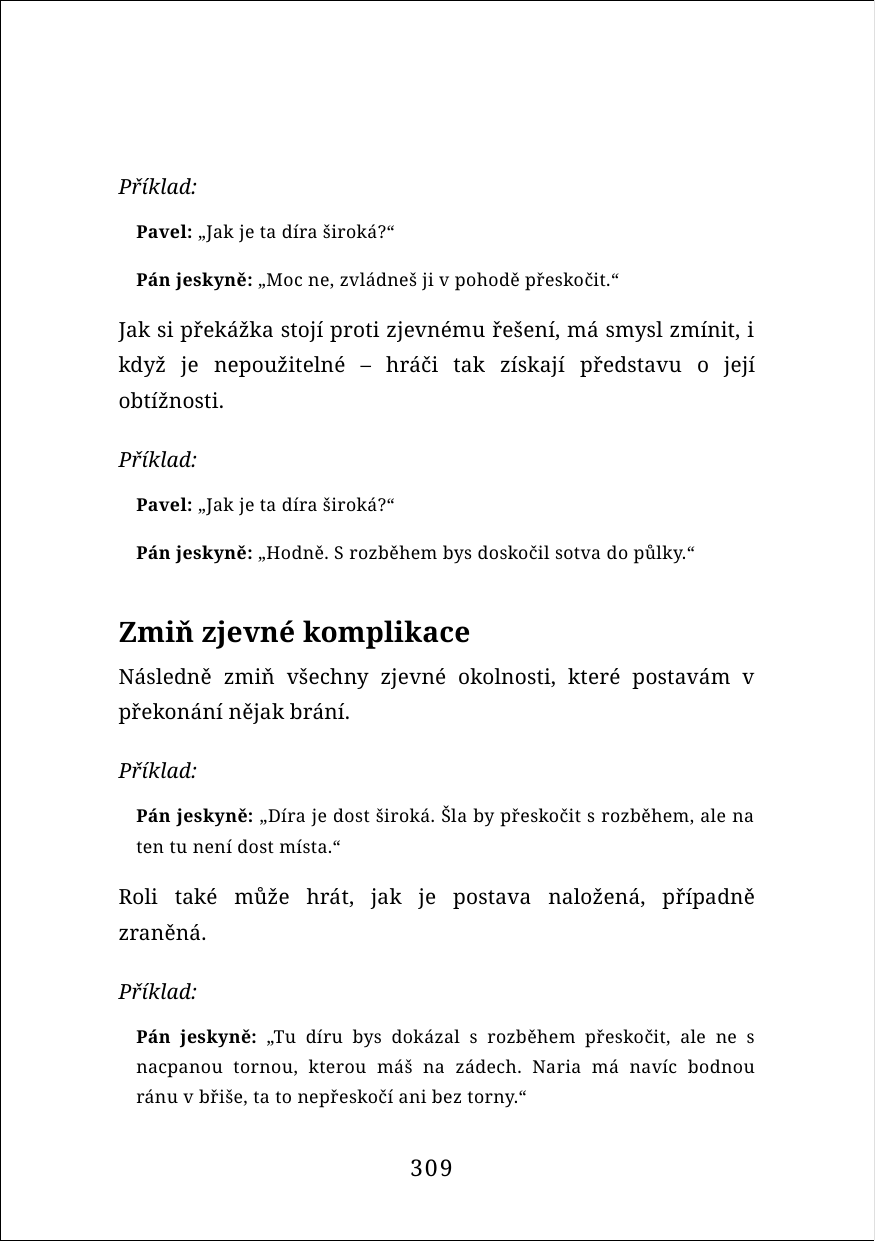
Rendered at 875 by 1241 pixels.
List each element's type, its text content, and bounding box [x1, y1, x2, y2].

text Následně zmiň všechny zjevné okolnosti, které postavám v překonání nějak brání. [118, 662, 756, 726]
text Pán jeskyně: „Díra je dost široká. Šla by přeskočit s rozběhem, ale na ten tu není dost místa.“ [136, 804, 756, 858]
text Pavel: „Jak je ta díra široká?“ [136, 492, 756, 517]
text Pán jeskyně: „Hodně. S rozběhem bys doskočil sotva do půlky.“ [136, 540, 756, 564]
text Příklad: [118, 977, 756, 1005]
text Příklad: [118, 172, 756, 200]
text Roli také může hrát, jak je postava naložená, případně zraněná. [118, 882, 756, 946]
text Pán jeskyně: „Moc ne, zvládneš ji v pohodě přeskočit.“ [136, 267, 756, 291]
text Příklad: [118, 445, 756, 473]
text Pán jeskyně: „Tu díru bys dokázal s rozběhem přeskočit, ale ne s nacpanou tornou, kterou máš na zádech. Naria má navíc bodnou ránu v břiše, ta to nepřeskočí ani bez torny.“ [136, 1024, 756, 1109]
subtitle Zmiň zjevné komplikace [118, 612, 756, 650]
text Jak si překážka stojí proti zjevnému řešení, má smysl zmínit, i když je nepoužitelné – hráči tak získají představu o její obtížnosti. [118, 315, 756, 414]
text Příklad: [118, 757, 756, 785]
text Pavel: „Jak je ta díra široká?“ [136, 219, 756, 243]
